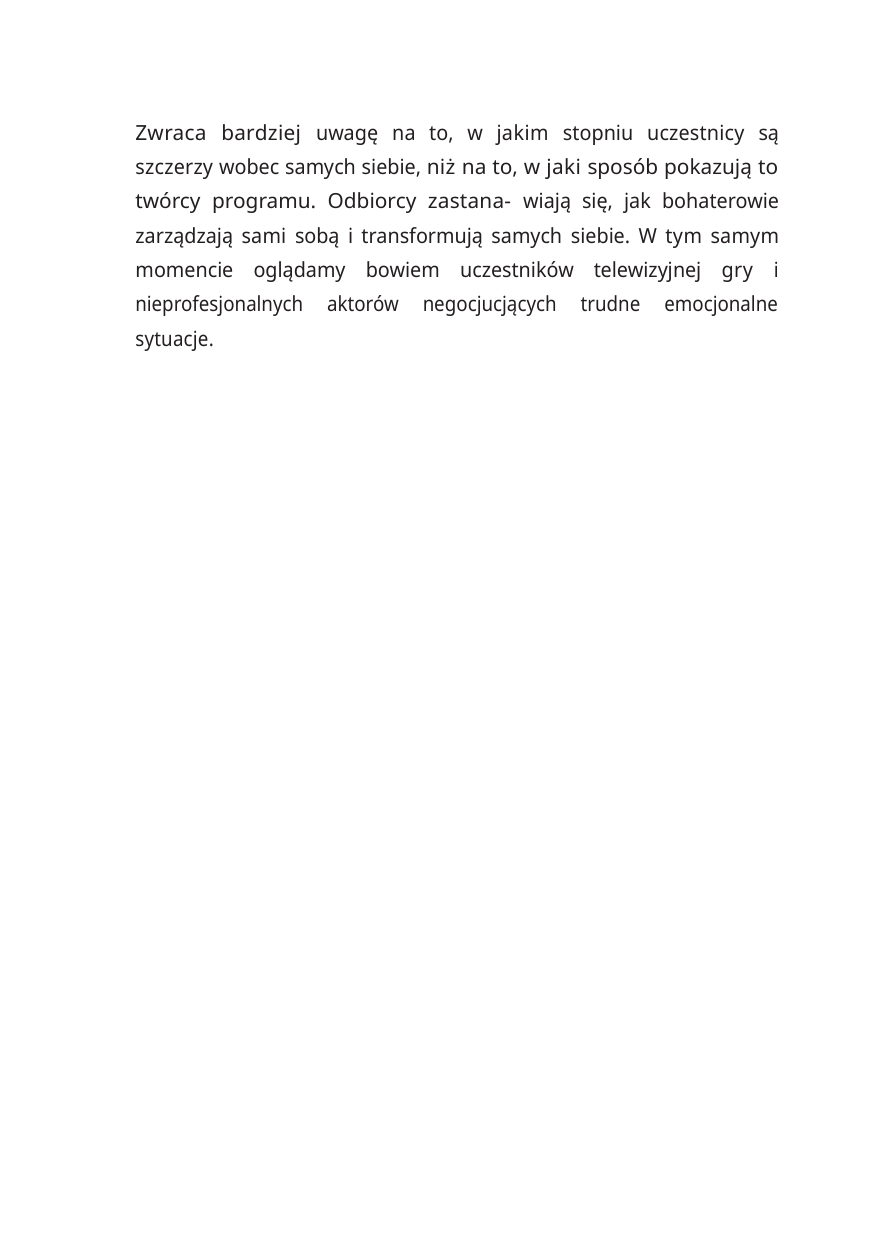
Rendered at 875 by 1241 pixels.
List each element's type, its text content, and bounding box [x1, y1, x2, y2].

text Zwraca bardziej uwagę na to, w jakim stopniu uczestnicy są szczerzy wobec samych siebie, niż na to, w jaki sposób pokazują to twórcy programu. Odbiorcy zastana- wiają się, jak bohaterowie zarządzają sami sobą i transformują samych siebie. W tym samym momencie oglądamy bowiem uczestników telewizyjnej gry i nieprofesjonalnych aktorów negocjucjących trudne emocjonalne sytuacje. [135, 118, 779, 352]
